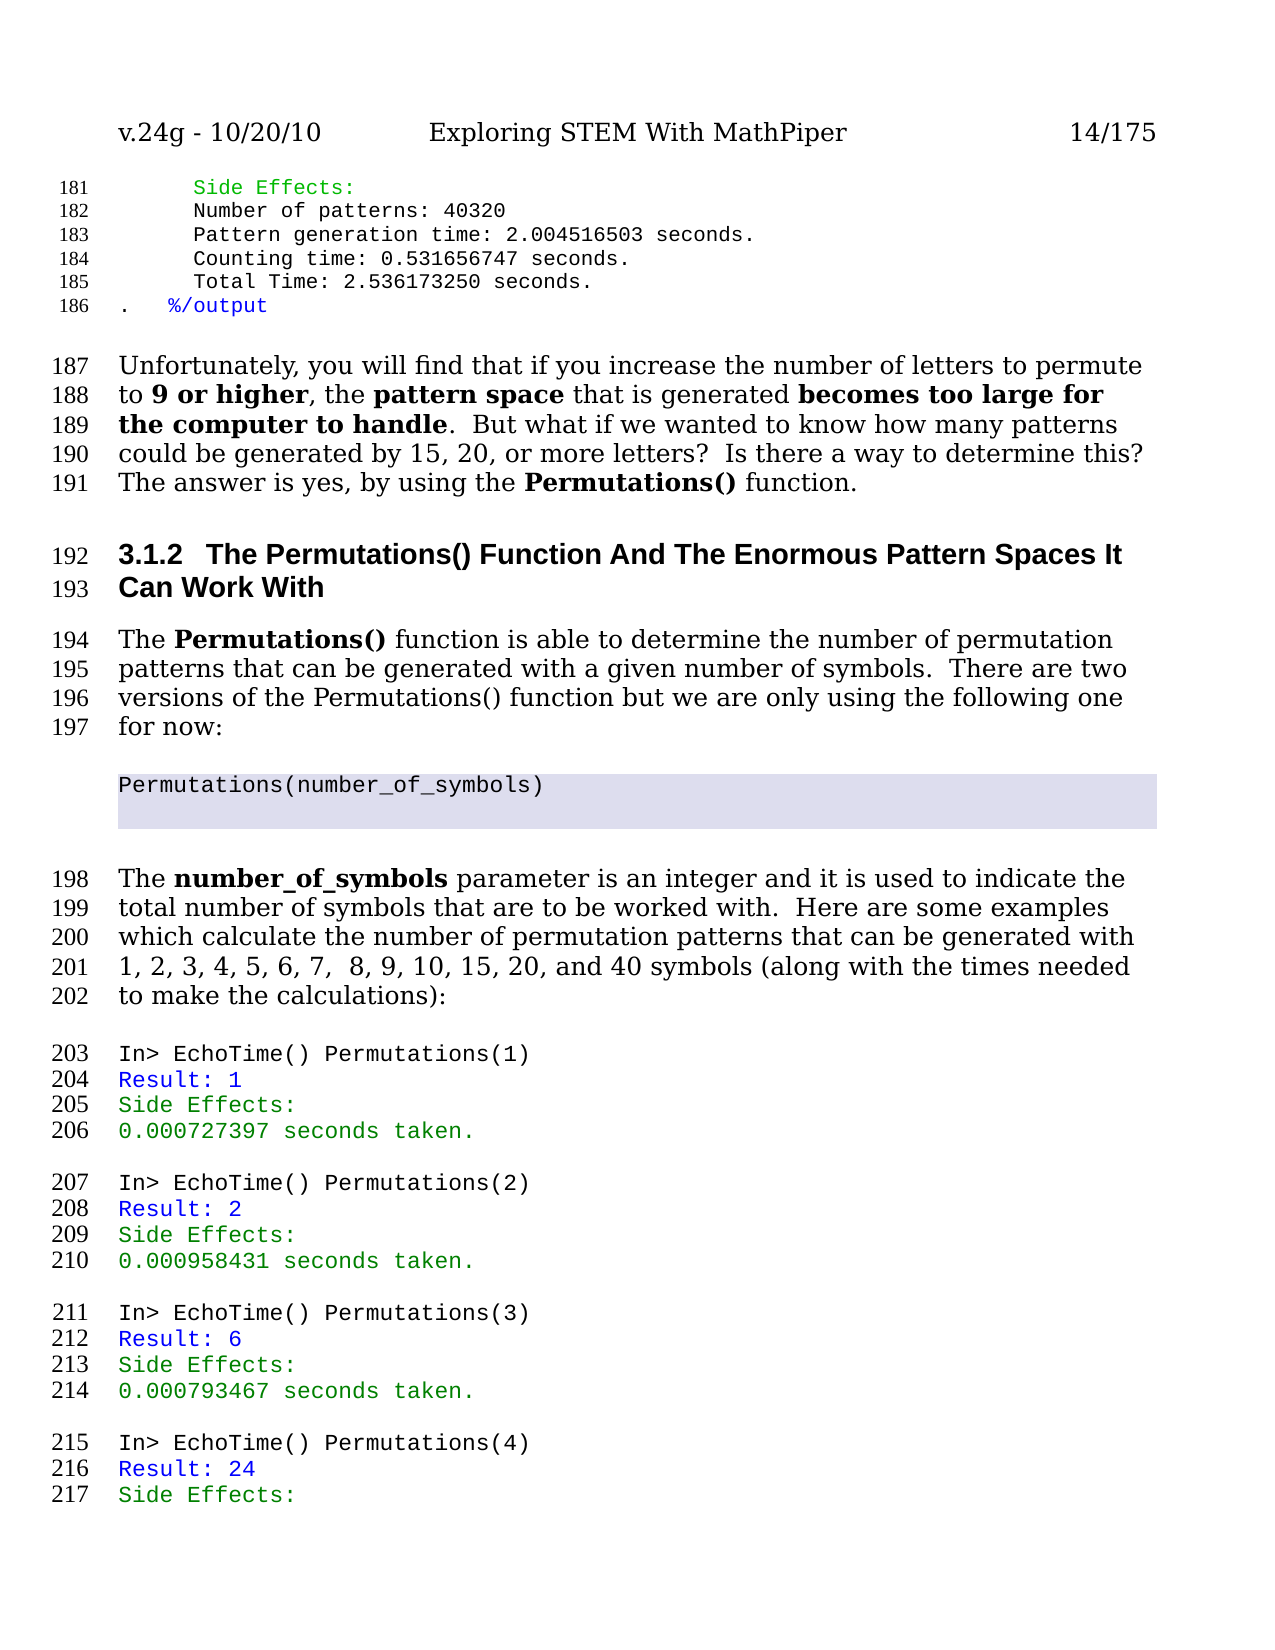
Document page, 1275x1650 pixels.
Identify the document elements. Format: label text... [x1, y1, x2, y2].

text Side Effects: [118, 1094, 1157, 1120]
text The number_of_symbols parameter is an integer and it is used to indicate the total number of symbols that are to be worked with. Here are some examples which calculate the number of permutation patterns that can be generated with 1, 2, 3, 4, 5, 6, 7, 8, 9, 10, 15, 20, and 40 symbols (along with the times needed to make the calculations): [118, 864, 1157, 1010]
text The Permutations() function is able to determine the number of permutation patterns that can be generated with a given number of symbols. There are two versions of the Permutations() function but we are only using the following one for now: [118, 625, 1157, 742]
text Unfortunately, you will find that if you increase the number of letters to permute to 9 or higher, the pattern space that is generated becomes too large for the computer to handle. But what if we wanted to know how many patterns could be generated by 15, 20, or more letters? Is there a way to determine this? The answer is yes, by using the Permutations() function. [118, 351, 1157, 498]
text Result: 2 [118, 1198, 1157, 1223]
text 0.000793467 seconds taken. [118, 1379, 1157, 1405]
text 0.000727397 seconds taken. [118, 1120, 1157, 1146]
text In> EchoTime() Permutations(2) [118, 1172, 1157, 1198]
text . %/output [118, 295, 1157, 319]
text Side Effects: [118, 177, 1157, 200]
text In> EchoTime() Permutations(3) [118, 1301, 1157, 1327]
text Result: 24 [118, 1457, 1157, 1483]
text In> EchoTime() Permutations(4) [118, 1431, 1157, 1457]
text In> EchoTime() Permutations(1) [118, 1042, 1157, 1068]
text Side Effects: [118, 1223, 1157, 1249]
table_header Permutations(number_of_symbols) [118, 774, 1157, 829]
text Side Effects: [118, 1483, 1157, 1509]
text Result: 1 [118, 1068, 1157, 1094]
text Result: 6 [118, 1327, 1157, 1353]
text Counting time: 0.531656747 seconds. [118, 248, 1157, 271]
text Side Effects: [118, 1353, 1157, 1379]
text Pattern generation time: 2.004516503 seconds. [118, 224, 1157, 248]
subtitle The Permutations() Function And The Enormous Pattern Spaces It Can Work With [118, 537, 1157, 604]
text Number of patterns: 40320 [118, 200, 1157, 224]
text 0.000958431 seconds taken. [118, 1249, 1157, 1275]
text Total Time: 2.536173250 seconds. [118, 271, 1157, 295]
